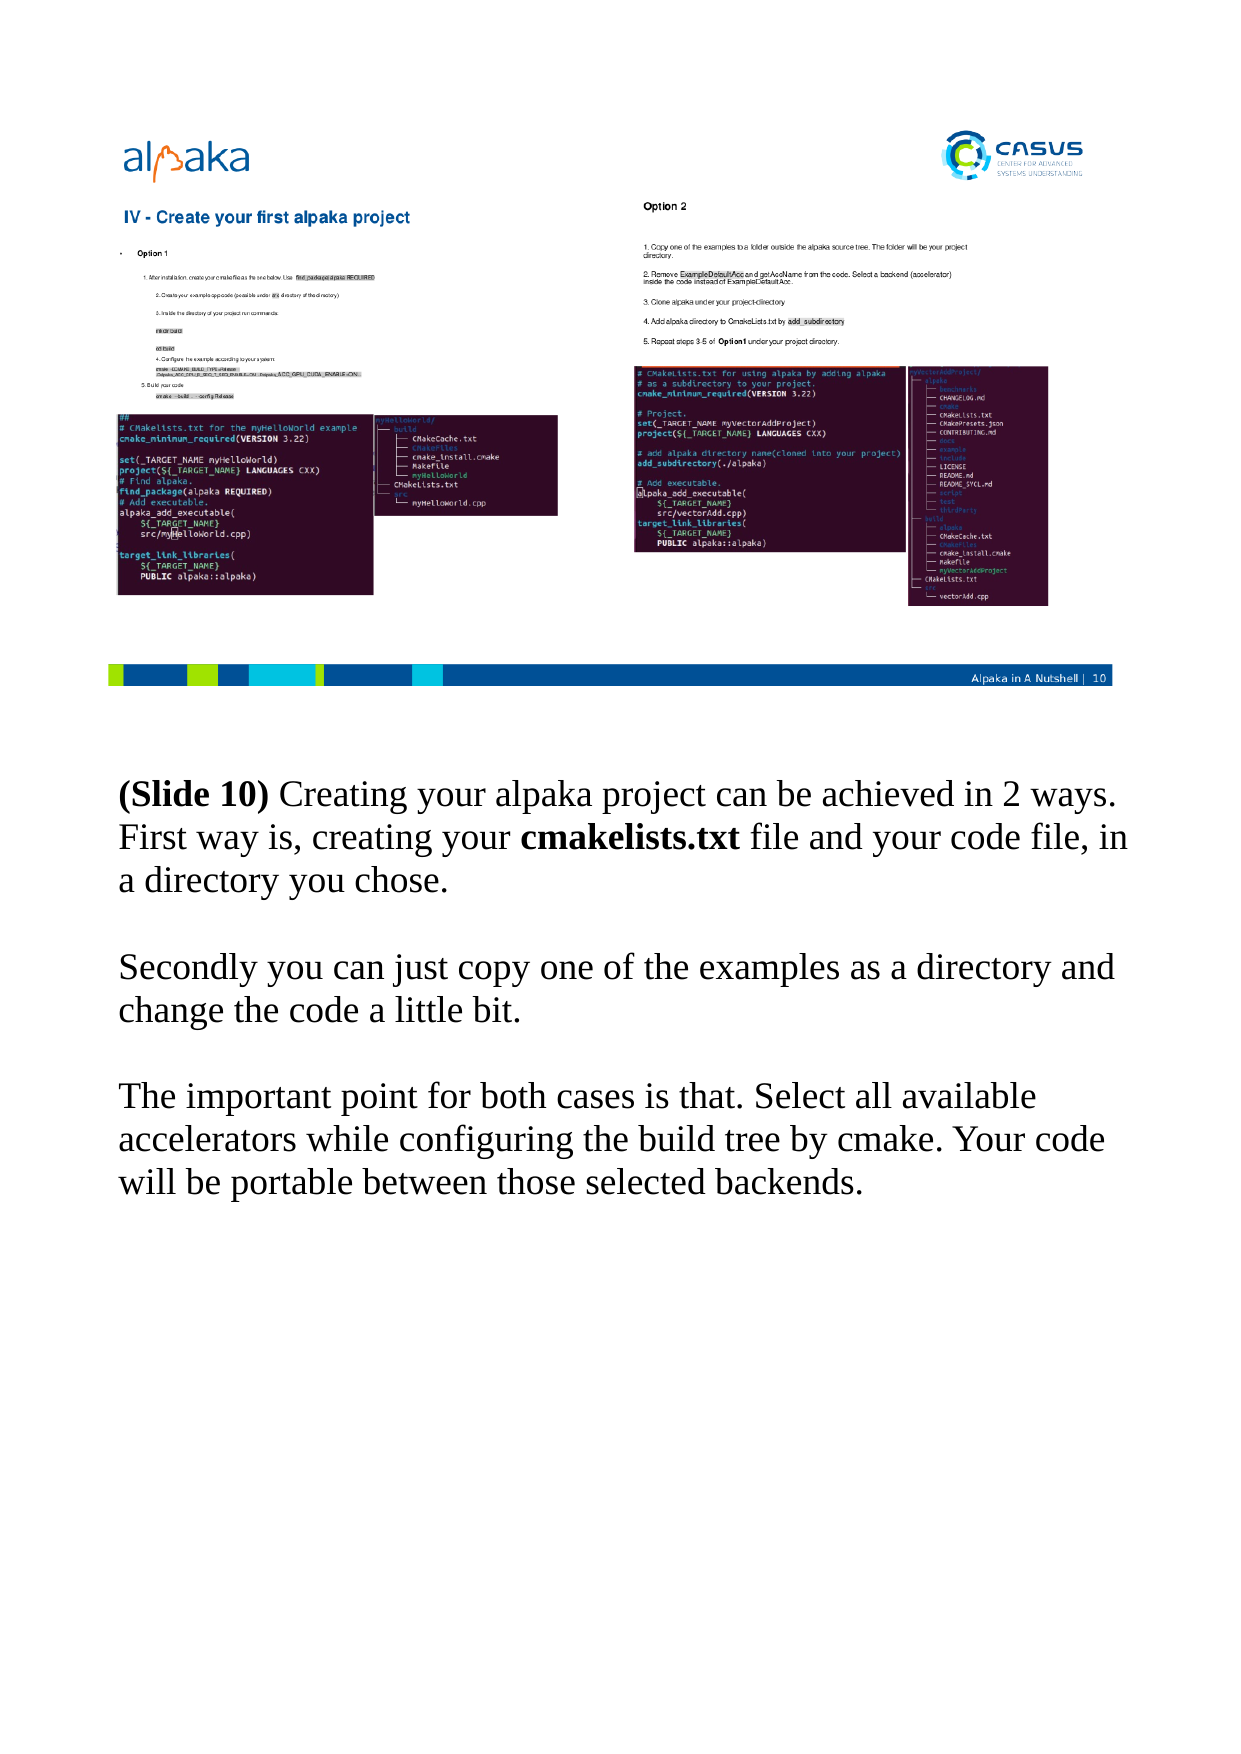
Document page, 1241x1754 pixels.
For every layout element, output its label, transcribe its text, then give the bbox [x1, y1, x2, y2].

text Secondly you can just copy one of the examples as a directory and change the code a little bit. [118, 944, 1140, 1030]
picture [108, 125, 1113, 686]
text (Slide 10) Creating your alpaka project can be achieved in 2 ways. First way is, creating your cmakelists.txt file and your code file, in a directory you chose. [118, 772, 1140, 901]
text The important point for both cases is that. Select all available accelerators while configuring the build tree by cmake. Your code will be portable between those selected backends. [118, 1073, 1140, 1203]
